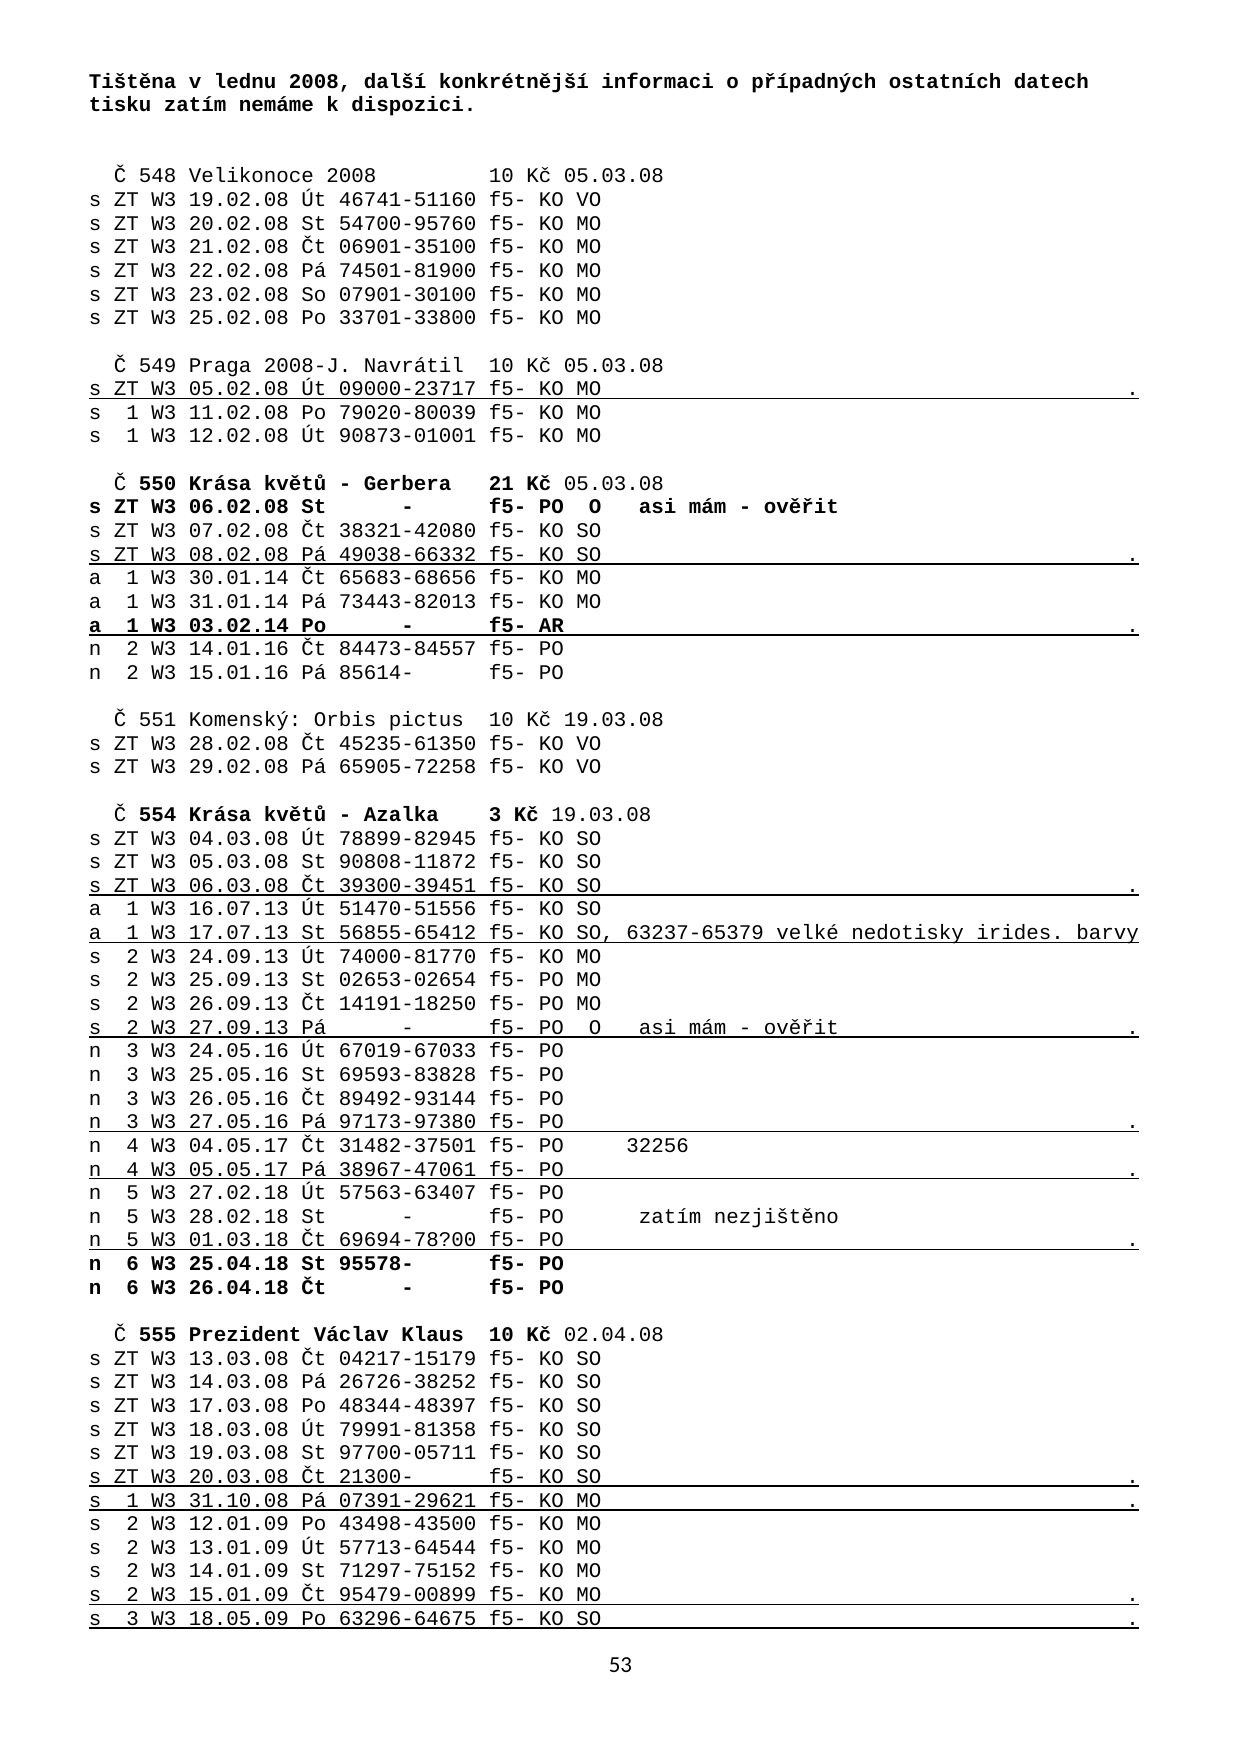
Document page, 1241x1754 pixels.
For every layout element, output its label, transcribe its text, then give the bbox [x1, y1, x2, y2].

text s ZT W3 05.03.08 St 90808-11872 f5- KO SO [88, 851, 1152, 875]
text s ZT W3 20.02.08 St 54700-95760 f5- KO MO [88, 213, 1152, 236]
text s ZT W3 08.02.08 Pá 49038-66332 f5- KO SO . [88, 544, 1152, 567]
text Č 551 Komenský: Orbis pictus 10 Kč 19.03.08 [88, 709, 1152, 733]
text s 1 W3 12.02.08 Út 90873-01001 f5- KO MO [88, 426, 1152, 449]
text n 5 W3 27.02.18 Út 57563-63407 f5- PO [88, 1182, 1152, 1206]
text s ZT W3 23.02.08 So 07901-30100 f5- KO MO [88, 284, 1152, 307]
text a 1 W3 16.07.13 Út 51470-51556 f5- KO SO [88, 898, 1152, 922]
text s 2 W3 12.01.09 Po 43498-43500 f5- KO MO [88, 1513, 1152, 1537]
text s ZT W3 28.02.08 Čt 45235-61350 f5- KO VO [88, 733, 1152, 757]
text s ZT W3 22.02.08 Pá 74501-81900 f5- KO MO [88, 260, 1152, 284]
text s 3 W3 18.05.09 Po 63296-64675 f5- KO SO . [88, 1608, 1152, 1631]
text n 6 W3 25.04.18 St 95578- f5- PO [88, 1253, 1152, 1277]
text n 4 W3 05.05.17 Pá 38967-47061 f5- PO . [88, 1158, 1152, 1182]
text Č 554 Krása květů - Azalka 3 Kč 19.03.08 [88, 804, 1152, 827]
text n 2 W3 15.01.16 Pá 85614- f5- PO [88, 662, 1152, 686]
text Tištěna v lednu 2008, další konkrétnější informaci o případných ostatních datech tisku zatím nemáme k dispozici. [88, 71, 1152, 118]
text s ZT W3 29.02.08 Pá 65905-72258 f5- KO VO [88, 757, 1152, 780]
text n 4 W3 04.05.17 Čt 31482-37501 f5- PO 32256 [88, 1135, 1152, 1158]
text s ZT W3 04.03.08 Út 78899-82945 f5- KO SO [88, 827, 1152, 851]
text n 5 W3 28.02.18 St - f5- PO zatím nezjištěno [88, 1206, 1152, 1229]
text s ZT W3 14.03.08 Pá 26726-38252 f5- KO SO [88, 1371, 1152, 1395]
text n 6 W3 26.04.18 Čt - f5- PO [88, 1277, 1152, 1300]
text s ZT W3 07.02.08 Čt 38321-42080 f5- KO SO [88, 520, 1152, 544]
text s 2 W3 27.09.13 Pá - f5- PO O asi mám - ověřit . [88, 1017, 1152, 1040]
text s ZT W3 06.03.08 Čt 39300-39451 f5- KO SO . [88, 875, 1152, 898]
text s 2 W3 13.01.09 Út 57713-64544 f5- KO MO [88, 1537, 1152, 1561]
text s ZT W3 06.02.08 St - f5- PO O asi mám - ověřit [88, 496, 1152, 520]
text s ZT W3 21.02.08 Čt 06901-35100 f5- KO MO [88, 236, 1152, 260]
text a 1 W3 03.02.14 Po - f5- AR . [88, 615, 1152, 638]
text a 1 W3 31.01.14 Pá 73443-82013 f5- KO MO [88, 591, 1152, 615]
text n 5 W3 01.03.18 Čt 69694-78?00 f5- PO . [88, 1229, 1152, 1253]
text s 2 W3 26.09.13 Čt 14191-18250 f5- PO MO [88, 993, 1152, 1017]
text a 1 W3 17.07.13 St 56855-65412 f5- KO SO, 63237-65379 velké nedotisky irides. barvy [88, 922, 1152, 946]
text n 3 W3 24.05.16 Út 67019-67033 f5- PO [88, 1040, 1152, 1064]
text n 3 W3 25.05.16 St 69593-83828 f5- PO [88, 1064, 1152, 1088]
text s ZT W3 18.03.08 Út 79991-81358 f5- KO SO [88, 1419, 1152, 1442]
text a 1 W3 30.01.14 Čt 65683-68656 f5- KO MO [88, 567, 1152, 591]
text s ZT W3 13.03.08 Čt 04217-15179 f5- KO SO [88, 1348, 1152, 1371]
text Č 549 Praga 2008-J. Navrátil 10 Kč 05.03.08 [88, 354, 1152, 378]
text s ZT W3 19.03.08 St 97700-05711 f5- KO SO [88, 1442, 1152, 1466]
text s ZT W3 17.03.08 Po 48344-48397 f5- KO SO [88, 1395, 1152, 1419]
text s 2 W3 25.09.13 St 02653-02654 f5- PO MO [88, 969, 1152, 993]
text n 3 W3 26.05.16 Čt 89492-93144 f5- PO [88, 1088, 1152, 1111]
text s 1 W3 11.02.08 Po 79020-80039 f5- KO MO [88, 402, 1152, 426]
text Č 555 Prezident Václav Klaus 10 Kč 02.04.08 [88, 1324, 1152, 1348]
text s ZT W3 25.02.08 Po 33701-33800 f5- KO MO [88, 307, 1152, 331]
text Č 550 Krása květů - Gerbera 21 Kč 05.03.08 [88, 473, 1152, 496]
text s ZT W3 19.02.08 Út 46741-51160 f5- KO VO [88, 189, 1152, 213]
text s ZT W3 20.03.08 Čt 21300- f5- KO SO . [88, 1466, 1152, 1489]
text s 2 W3 24.09.13 Út 74000-81770 f5- KO MO [88, 946, 1152, 969]
text Č 548 Velikonoce 2008 10 Kč 05.03.08 [88, 165, 1152, 189]
text n 3 W3 27.05.16 Pá 97173-97380 f5- PO . [88, 1111, 1152, 1135]
text s 2 W3 14.01.09 St 71297-75152 f5- KO MO [88, 1561, 1152, 1584]
text s 1 W3 31.10.08 Pá 07391-29621 f5- KO MO . [88, 1489, 1152, 1513]
text s 2 W3 15.01.09 Čt 95479-00899 f5- KO MO . [88, 1584, 1152, 1608]
text s ZT W3 05.02.08 Út 09000-23717 f5- KO MO . [88, 378, 1152, 402]
text n 2 W3 14.01.16 Čt 84473-84557 f5- PO [88, 638, 1152, 662]
